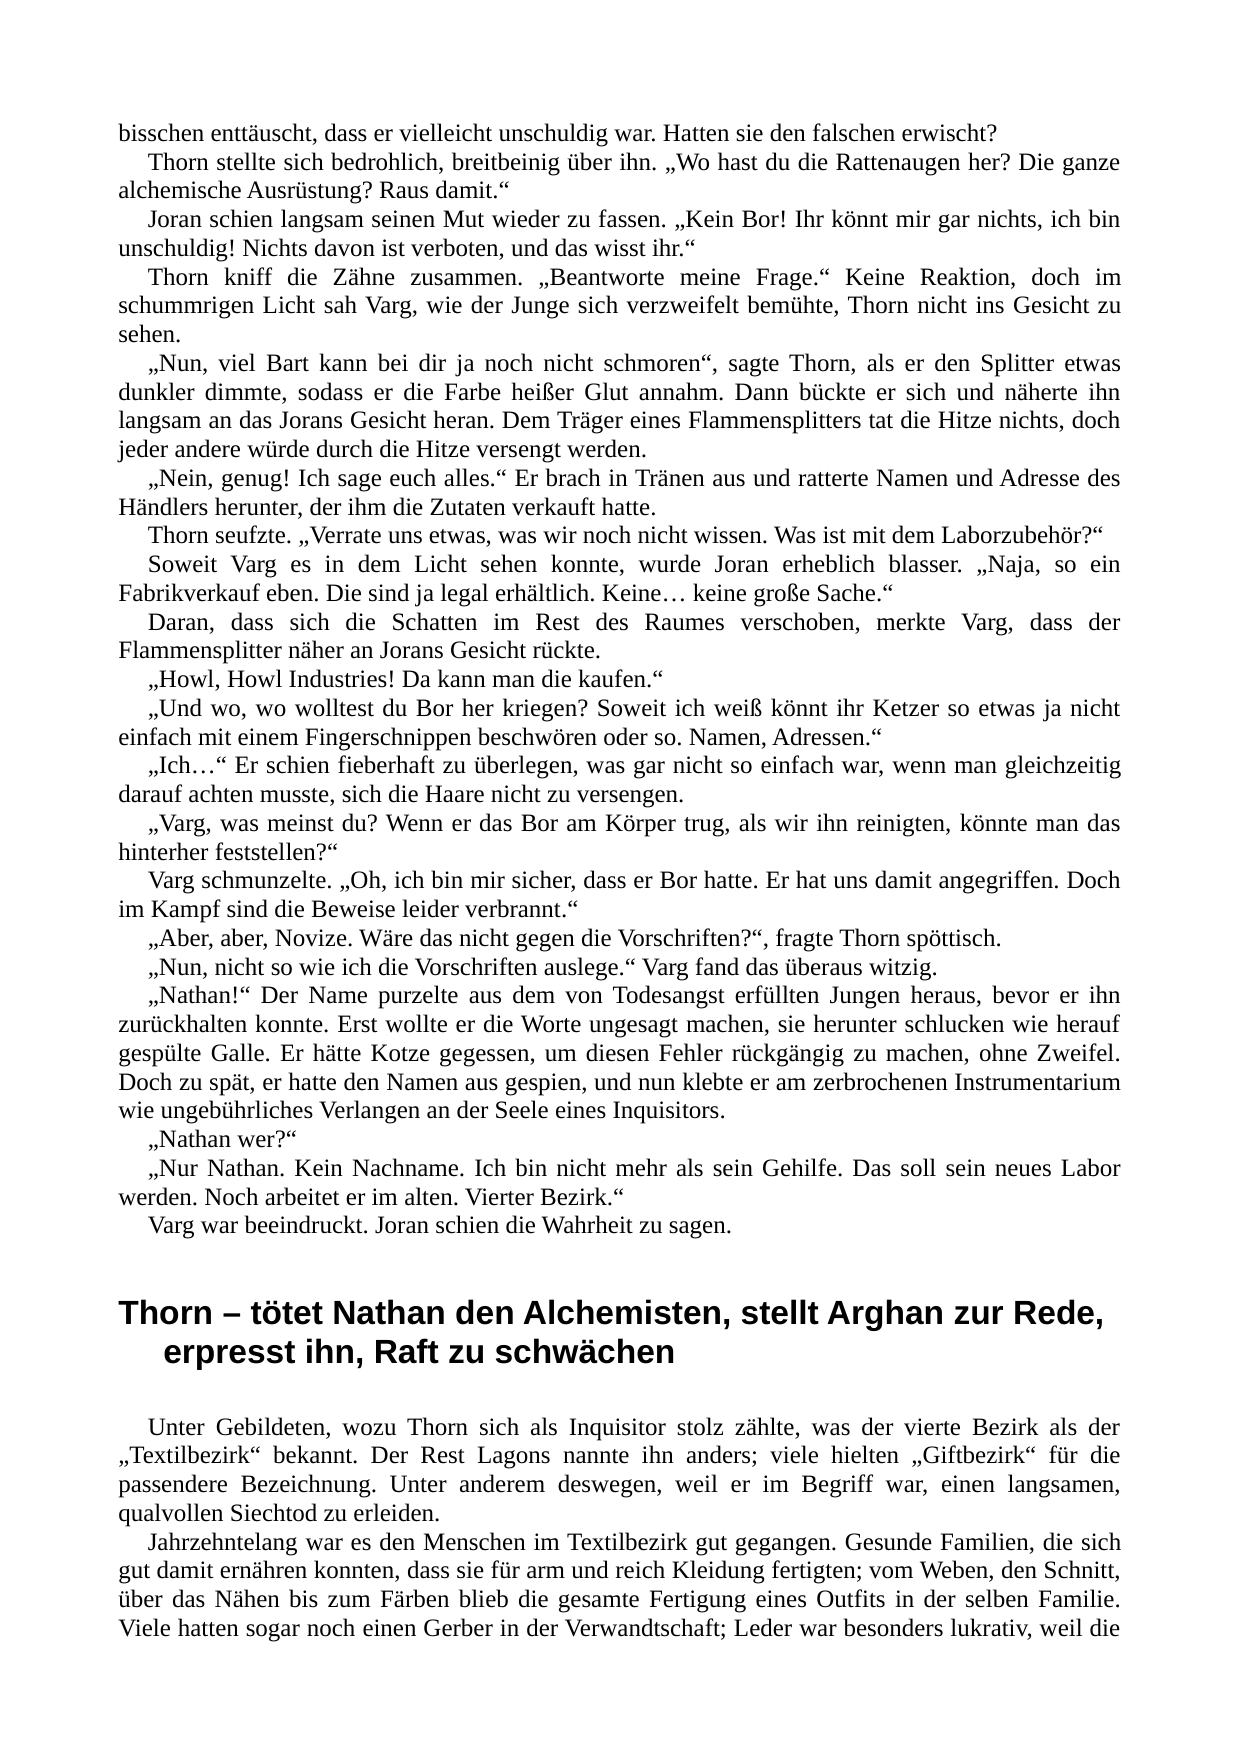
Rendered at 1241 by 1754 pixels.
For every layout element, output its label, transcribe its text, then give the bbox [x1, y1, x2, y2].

text Unter Gebildeten, wozu Thorn sich als Inquisitor stolz zählte, was der vierte Bezirk als der „Textilbezirk“ bekannt. Der Rest Lagons nannte ihn anders; viele hielten „Giftbezirk“ für die passendere Bezeichnung. Unter anderem deswegen, weil er im Begriff war, einen langsamen, qualvollen Siechtod zu erleiden. [118, 1412, 1122, 1527]
text Joran schien langsam seinen Mut wieder zu fassen. „Kein Bor! Ihr könnt mir gar nichts, ich bin unschuldig! Nichts davon ist verboten, und das wisst ihr.“ [118, 204, 1122, 262]
text Varg war beeindruckt. Joran schien die Wahrheit zu sagen. [118, 1211, 1122, 1239]
text Soweit Varg es in dem Licht sehen konnte, wurde Joran erheblich blasser. „Naja, so ein Fabrikverkauf eben. Die sind ja legal erhältlich. Keine… keine große Sache.“ [118, 549, 1122, 607]
text „Nathan wer?“ [118, 1124, 1122, 1153]
text „Nein, genug! Ich sage euch alles.“ Er brach in Tränen aus und ratterte Namen und Adresse des Händlers herunter, der ihm die Zutaten verkauft hatte. [118, 463, 1122, 521]
subtitle Thorn – tötet Nathan den Alchemisten, stellt Arghan zur Rede, erpresst ihn, Raft zu schwächen [118, 1293, 1122, 1370]
text „Ich…“ Er schien fieberhaft zu überlegen, was gar nicht so einfach war, wenn man gleichzeitig darauf achten musste, sich die Haare nicht zu versengen. [118, 751, 1122, 808]
text „Aber, aber, Novize. Wäre das nicht gegen die Vorschriften?“, fragte Thorn spöttisch. [118, 923, 1122, 952]
text „Nun, nicht so wie ich die Vorschriften auslege.“ Varg fand das überaus witzig. [118, 952, 1122, 981]
text „Nathan!“ Der Name purzelte aus dem von Todesangst erfüllten Jungen heraus, bevor er ihn zurückhalten konnte. Erst wollte er die Worte ungesagt machen, sie herunter schlucken wie herauf gespülte Galle. Er hätte Kotze gegessen, um diesen Fehler rückgängig zu machen, ohne Zweifel. Doch zu spät, er hatte den Namen aus gespien, und nun klebte er am zerbrochenen Instrumentarium wie ungebührliches Verlangen an der Seele eines Inquisitors. [118, 981, 1122, 1124]
text Daran, dass sich die Schatten im Rest des Raumes verschoben, merkte Varg, dass der Flammensplitter näher an Jorans Gesicht rückte. [118, 607, 1122, 664]
text „Varg, was meinst du? Wenn er das Bor am Körper trug, als wir ihn reinigten, könnte man das hinterher feststellen?“ [118, 808, 1122, 866]
text bisschen enttäuscht, dass er vielleicht unschuldig war. Hatten sie den falschen erwischt? [118, 118, 1122, 147]
text „Und wo, wo wolltest du Bor her kriegen? Soweit ich weiß könnt ihr Ketzer so etwas ja nicht einfach mit einem Fingerschnippen beschwören oder so. Namen, Adressen.“ [118, 693, 1122, 751]
text Jahrzehntelang war es den Menschen im Textilbezirk gut gegangen. Gesunde Familien, die sich gut damit ernähren konnten, dass sie für arm und reich Kleidung fertigten; vom Weben, den Schnitt, über das Nähen bis zum Färben blieb die gesamte Fertigung eines Outfits in der selben Familie. Viele hatten sogar noch einen Gerber in der Verwandtschaft; Leder war besonders lukrativ, weil die [118, 1527, 1122, 1642]
text Thorn seufzte. „Verrate uns etwas, was wir noch nicht wissen. Was ist mit dem Laborzubehör?“ [118, 521, 1122, 549]
text Thorn kniff die Zähne zusammen. „Beantworte meine Frage.“ Keine Reaktion, doch im schummrigen Licht sah Varg, wie der Junge sich verzweifelt bemühte, Thorn nicht ins Gesicht zu sehen. [118, 262, 1122, 348]
text Thorn stellte sich bedrohlich, breitbeinig über ihn. „Wo hast du die Rattenaugen her? Die ganze alchemische Ausrüstung? Raus damit.“ [118, 147, 1122, 204]
text „Nur Nathan. Kein Nachname. Ich bin nicht mehr als sein Gehilfe. Das soll sein neues Labor werden. Noch arbeitet er im alten. Vierter Bezirk.“ [118, 1153, 1122, 1211]
text „Howl, Howl Industries! Da kann man die kaufen.“ [118, 664, 1122, 693]
text „Nun, viel Bart kann bei dir ja noch nicht schmoren“, sagte Thorn, als er den Splitter etwas dunkler dimmte, sodass er die Farbe heißer Glut annahm. Dann bückte er sich und näherte ihn langsam an das Jorans Gesicht heran. Dem Träger eines Flammensplitters tat die Hitze nichts, doch jeder andere würde durch die Hitze versengt werden. [118, 348, 1122, 463]
text Varg schmunzelte. „Oh, ich bin mir sicher, dass er Bor hatte. Er hat uns damit angegriffen. Doch im Kampf sind die Beweise leider verbrannt.“ [118, 866, 1122, 923]
